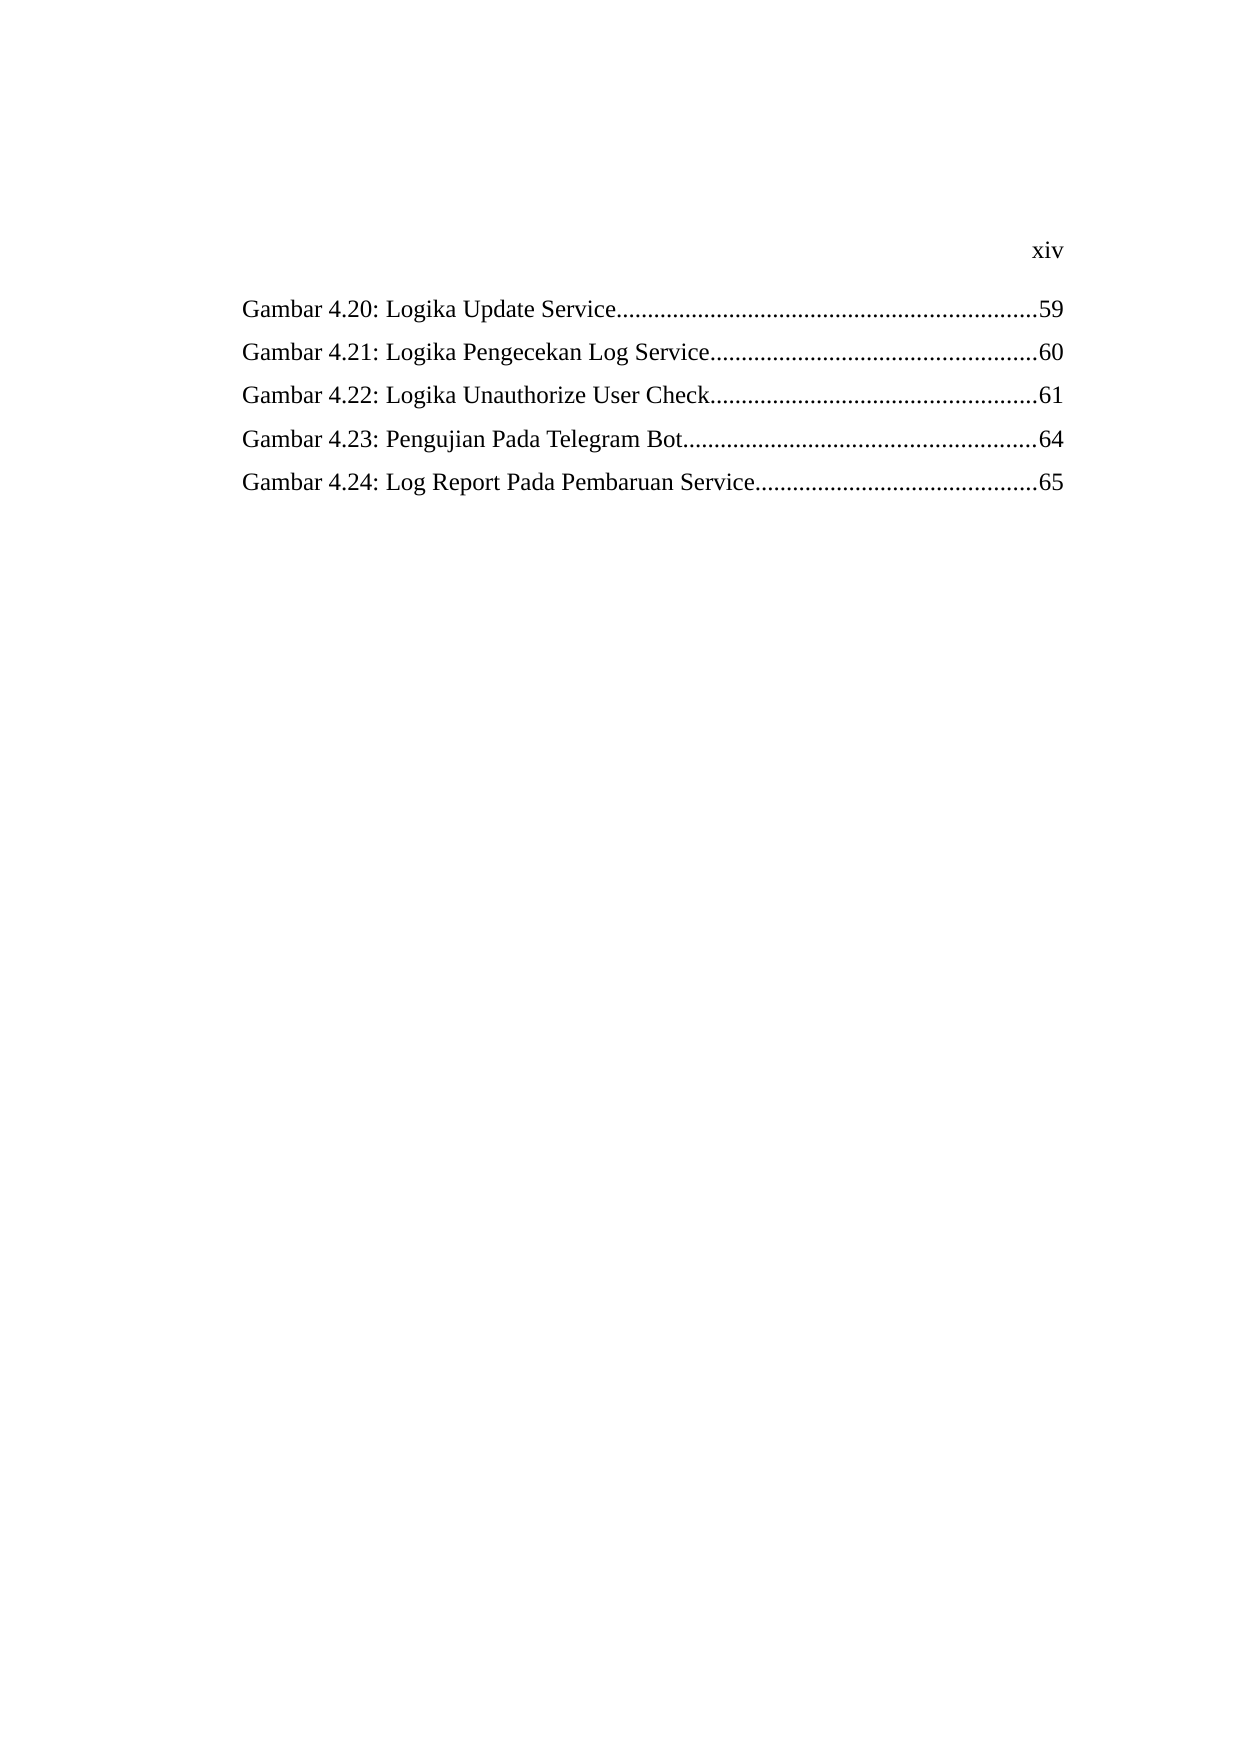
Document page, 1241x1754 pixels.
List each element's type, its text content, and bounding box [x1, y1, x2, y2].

text Gambar 4.23: Pengujian Pada Telegram Bot 64 [236, 424, 1063, 452]
text Gambar 4.21: Logika Pengecekan Log Service 60 [236, 337, 1063, 366]
text Gambar 4.20: Logika Update Service 59 [236, 294, 1063, 323]
text Gambar 4.22: Logika Unauthorize User Check 61 [236, 381, 1063, 409]
text Gambar 4.24: Log Report Pada Pembaruan Service 65 [236, 467, 1063, 496]
